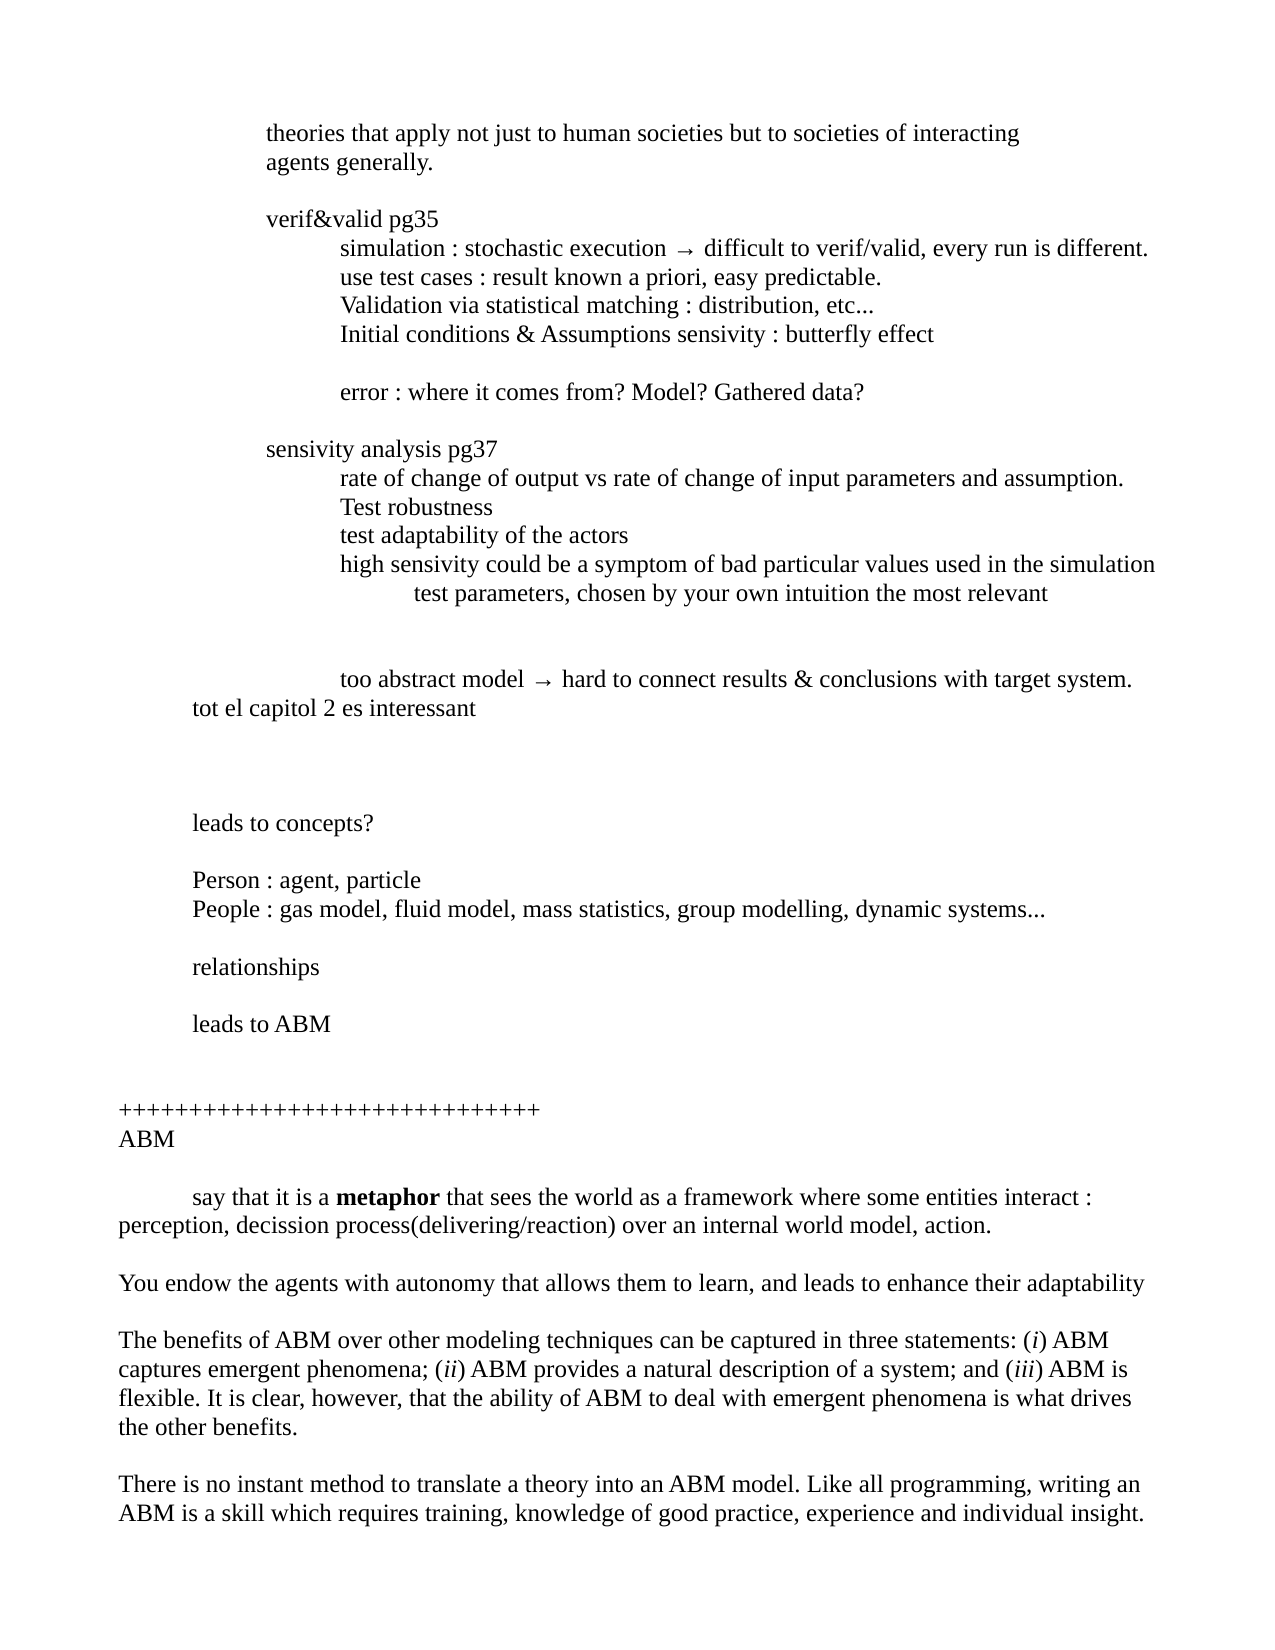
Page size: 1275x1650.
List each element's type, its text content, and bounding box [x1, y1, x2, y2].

text ABM [118, 1124, 1157, 1153]
text People : gas model, fluid model, mass statistics, group modelling, dynamic systems... [118, 894, 1157, 923]
text Validation via statistical matching : distribution, etc... [266, 291, 1157, 319]
text sensivity analysis pg37 [118, 434, 1157, 463]
text too abstract model → hard to connect results & conclusions with target system. [118, 664, 1157, 693]
text leads to ABM [118, 1009, 1157, 1038]
text The benefits of ABM over other modeling techniques can be captured in three statements: (i) ABM captures emergent phenomena; (ii) ABM provides a natural description of a system; and (iii) ABM is flexible. It is clear, however, that the ability of ABM to deal with emergent phenomena is what drives the other benefits. [118, 1326, 1157, 1441]
text Test robustness [118, 492, 1157, 521]
text tot el capitol 2 es interessant [118, 693, 1157, 722]
text say that it is a metaphor that sees the world as a framework where some entities interact : perception, decission process(delivering/reaction) over an internal world model, action. You endow the agents with autonomy that allows them to learn, and leads to enhance their adaptability [118, 1182, 1157, 1297]
text relationships [118, 952, 1157, 981]
text test parameters, chosen by your own intuition the most relevant [118, 578, 1157, 607]
text ++++++++++++++++++++++++++++++ [118, 1096, 1157, 1124]
text error : where it comes from? Model? Gathered data? [118, 377, 1157, 406]
text use test cases : result known a priori, easy predictable. [266, 262, 1157, 291]
text Initial conditions & Assumptions sensivity : butterfly effect [118, 319, 1157, 348]
text agents generally. [266, 147, 1157, 176]
text high sensivity could be a symptom of bad particular values used in the simulation [118, 549, 1157, 578]
text test adaptability of the actors [118, 521, 1157, 549]
text simulation : stochastic execution → difficult to verif/valid, every run is different. [266, 233, 1157, 262]
text Person : agent, particle [118, 866, 1157, 894]
text verif&valid pg35 [266, 204, 1157, 233]
text theories that apply not just to human societies but to societies of interacting [266, 118, 1157, 147]
text There is no instant method to translate a theory into an ABM model. Like all programming, writing an ABM is a skill which requires training, knowledge of good practice, experience and individual insight. [118, 1469, 1157, 1527]
text rate of change of output vs rate of change of input parameters and assumption. [118, 463, 1157, 492]
text leads to concepts? [118, 779, 1157, 837]
